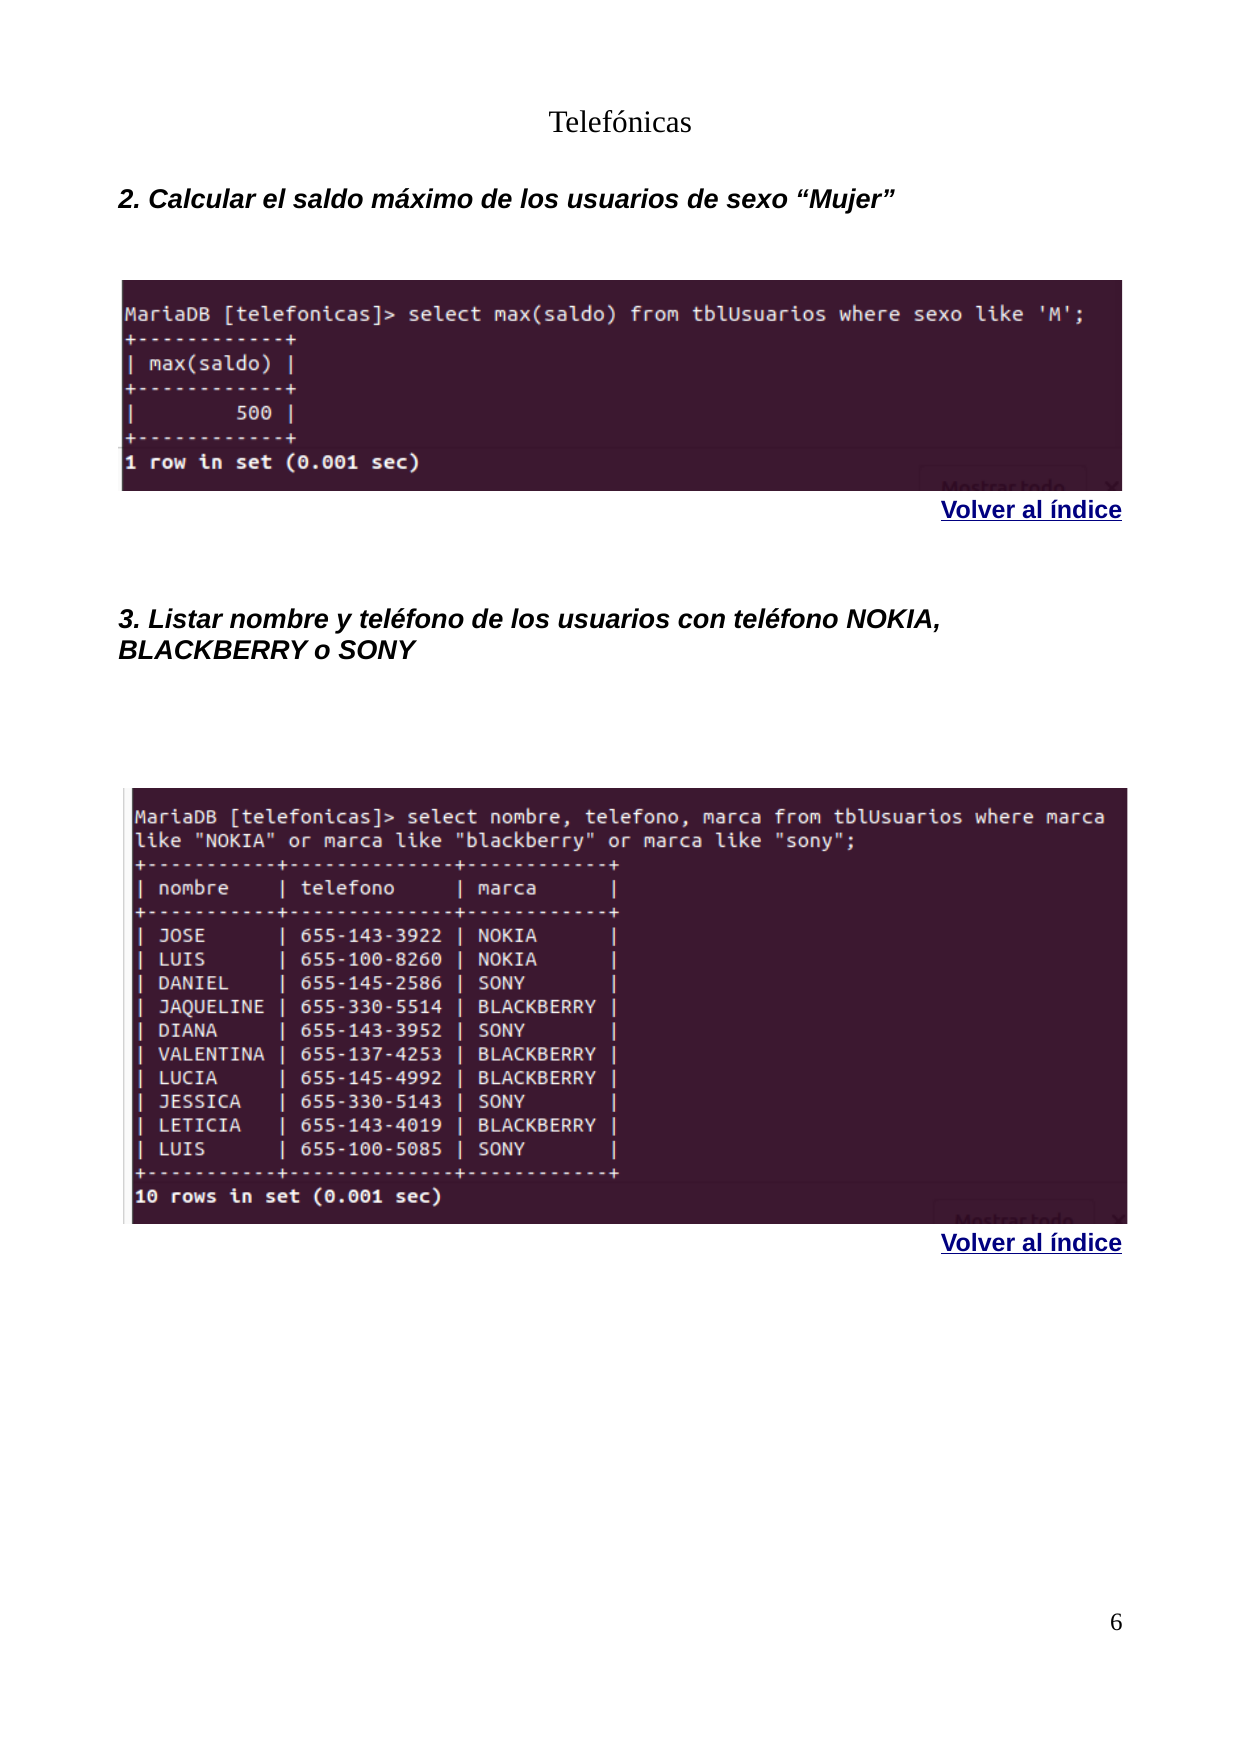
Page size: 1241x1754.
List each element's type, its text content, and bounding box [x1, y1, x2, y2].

text Volver al índice [118, 491, 1122, 524]
picture [123, 788, 1128, 1224]
subtitle 3. Listar nombre y teléfono de los usuarios con teléfono NOKIA, BLACKBERRY o SONY [118, 603, 1122, 665]
text Volver al índice [118, 773, 1122, 1256]
text [118, 274, 1122, 280]
picture [118, 280, 1123, 491]
subtitle 2. Calcular el saldo máximo de los usuarios de sexo “Mujer” [118, 183, 1122, 214]
